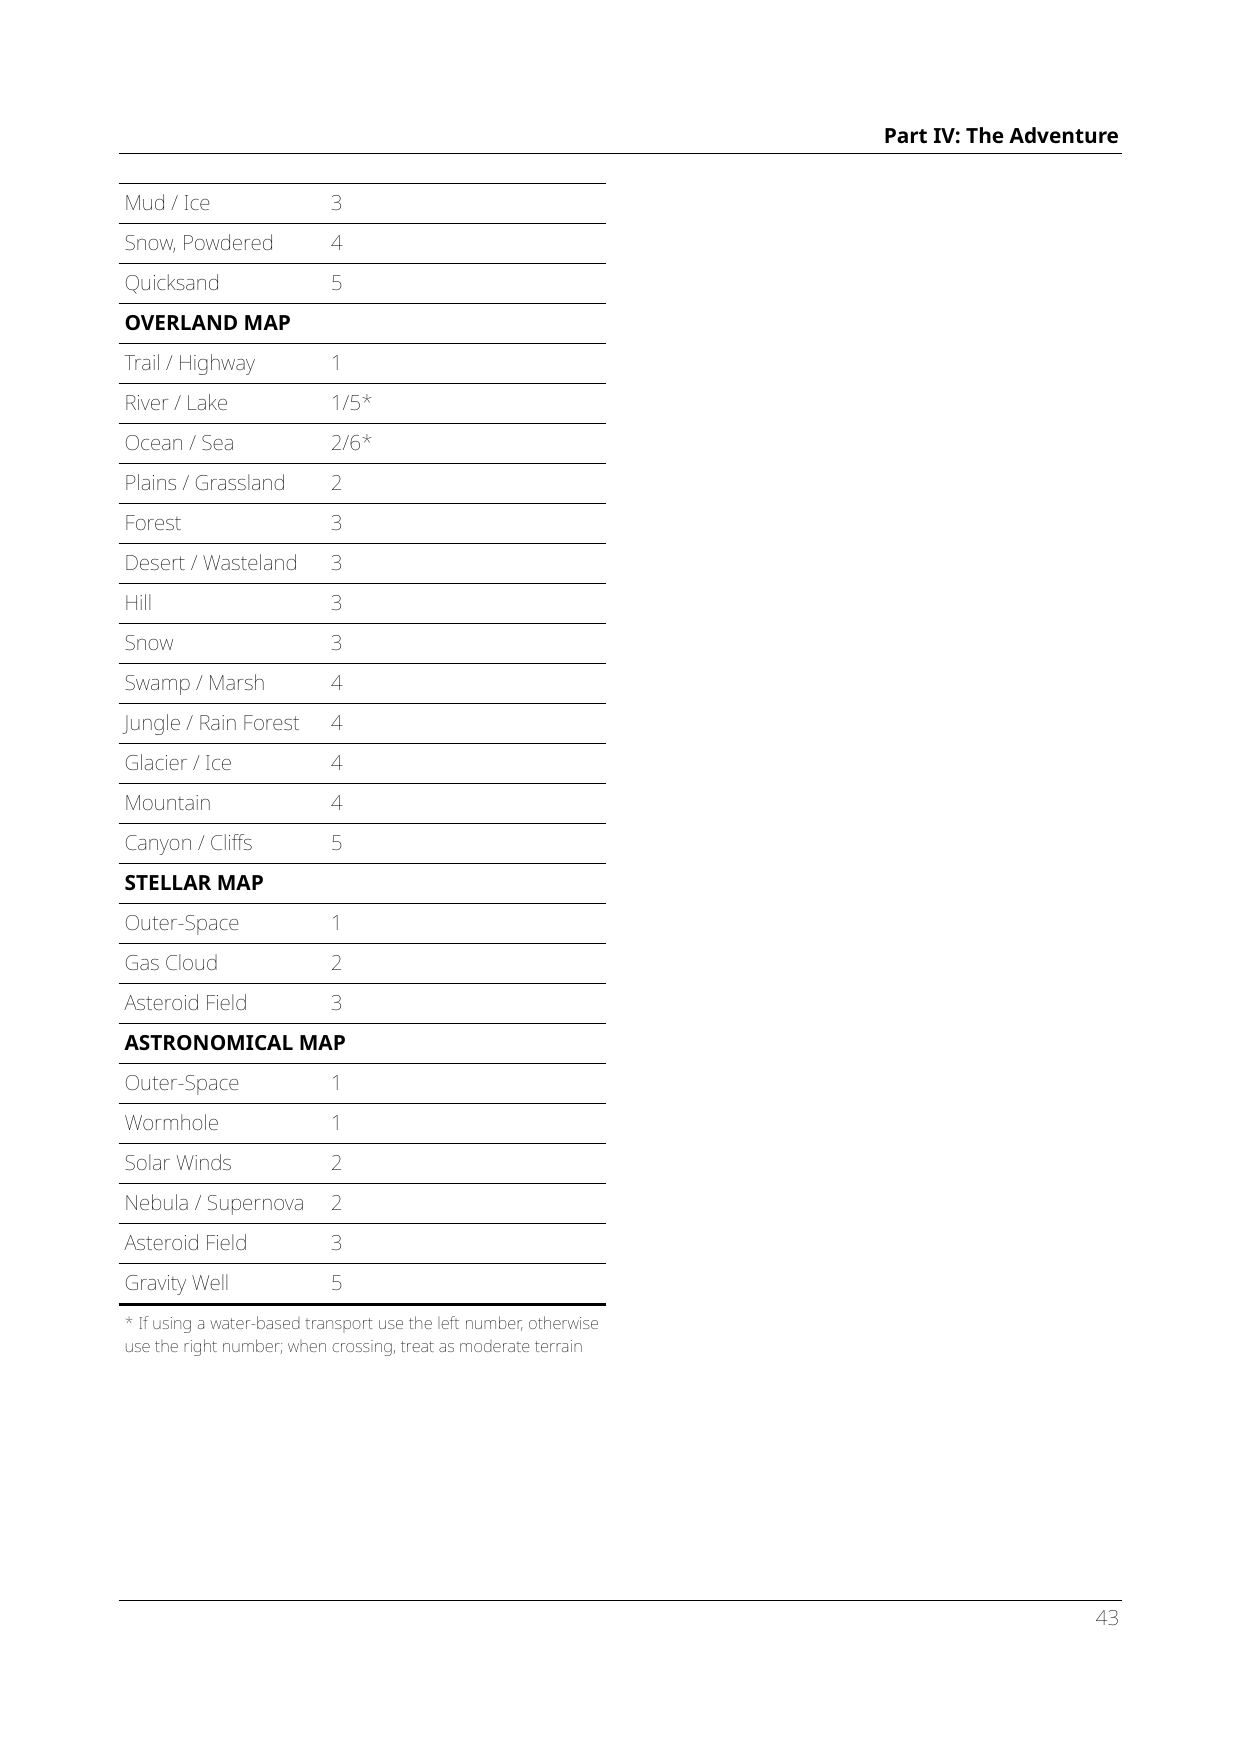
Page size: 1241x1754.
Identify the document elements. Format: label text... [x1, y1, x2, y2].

table_cell Canyon / Cliffs [119, 824, 325, 863]
table_cell Mountain [119, 784, 325, 823]
table_cell Forest [119, 504, 325, 543]
table_cell 4 [325, 744, 606, 783]
table_cell 2 [325, 944, 606, 983]
table_cell 5 [325, 1264, 606, 1303]
table_cell 2 [325, 464, 606, 503]
table_cell 2 [325, 1144, 606, 1183]
table_cell Outer-Space [119, 1064, 325, 1103]
table_cell 1 [325, 904, 606, 943]
table_cell 4 [325, 704, 606, 743]
table_cell 4 [325, 784, 606, 823]
table_cell Swamp / Marsh [119, 664, 325, 703]
table_cell ASTRONOMICAL MAP [119, 1024, 606, 1063]
table_cell Gravity Well [119, 1264, 325, 1303]
table_cell 1 [325, 344, 606, 383]
table_cell Asteroid Field [119, 1224, 325, 1263]
table_cell STELLAR MAP [119, 864, 606, 903]
table_cell 4 [325, 664, 606, 703]
table_cell Wormhole [119, 1104, 325, 1143]
table_cell Quicksand [119, 264, 325, 303]
table_cell Snow, Powdered [119, 224, 325, 263]
table_cell Ocean / Sea [119, 424, 325, 463]
table_cell 3 [325, 984, 606, 1023]
table_cell 3 [325, 1224, 606, 1263]
table_cell 2/6* [325, 424, 606, 463]
table_cell 5 [325, 264, 606, 303]
table_cell Gas Cloud [119, 944, 325, 983]
table_cell Trail / Highway [119, 344, 325, 383]
table_cell Glacier / Ice [119, 744, 325, 783]
table_cell River / Lake [119, 384, 325, 423]
table_cell 1 [325, 1064, 606, 1103]
table_cell 3 [325, 544, 606, 583]
table_cell 3 [325, 184, 606, 223]
table_cell 3 [325, 584, 606, 623]
table_cell 1/5* [325, 384, 606, 423]
table_cell 1 [325, 1104, 606, 1143]
table_cell 4 [325, 224, 606, 263]
table_cell Plains / Grassland [119, 464, 325, 503]
table_cell * If using a water-based transport use the left number, otherwise use the right number; when crossing, treat as moderate terrain [119, 1306, 606, 1363]
table_cell 5 [325, 824, 606, 863]
table_cell Desert / Wasteland [119, 544, 325, 583]
table_cell OVERLAND MAP [119, 304, 606, 343]
table_cell Nebula / Supernova [119, 1184, 325, 1223]
table_cell Asteroid Field [119, 984, 325, 1023]
table_cell 3 [325, 624, 606, 663]
table_cell 2 [325, 1184, 606, 1223]
table_cell Solar Winds [119, 1144, 325, 1183]
table_cell Mud / Ice [119, 184, 325, 223]
table_cell Hill [119, 584, 325, 623]
table_cell Outer-Space [119, 904, 325, 943]
table_cell Jungle / Rain Forest [119, 704, 325, 743]
table_cell Snow [119, 624, 325, 663]
table_cell 3 [325, 504, 606, 543]
